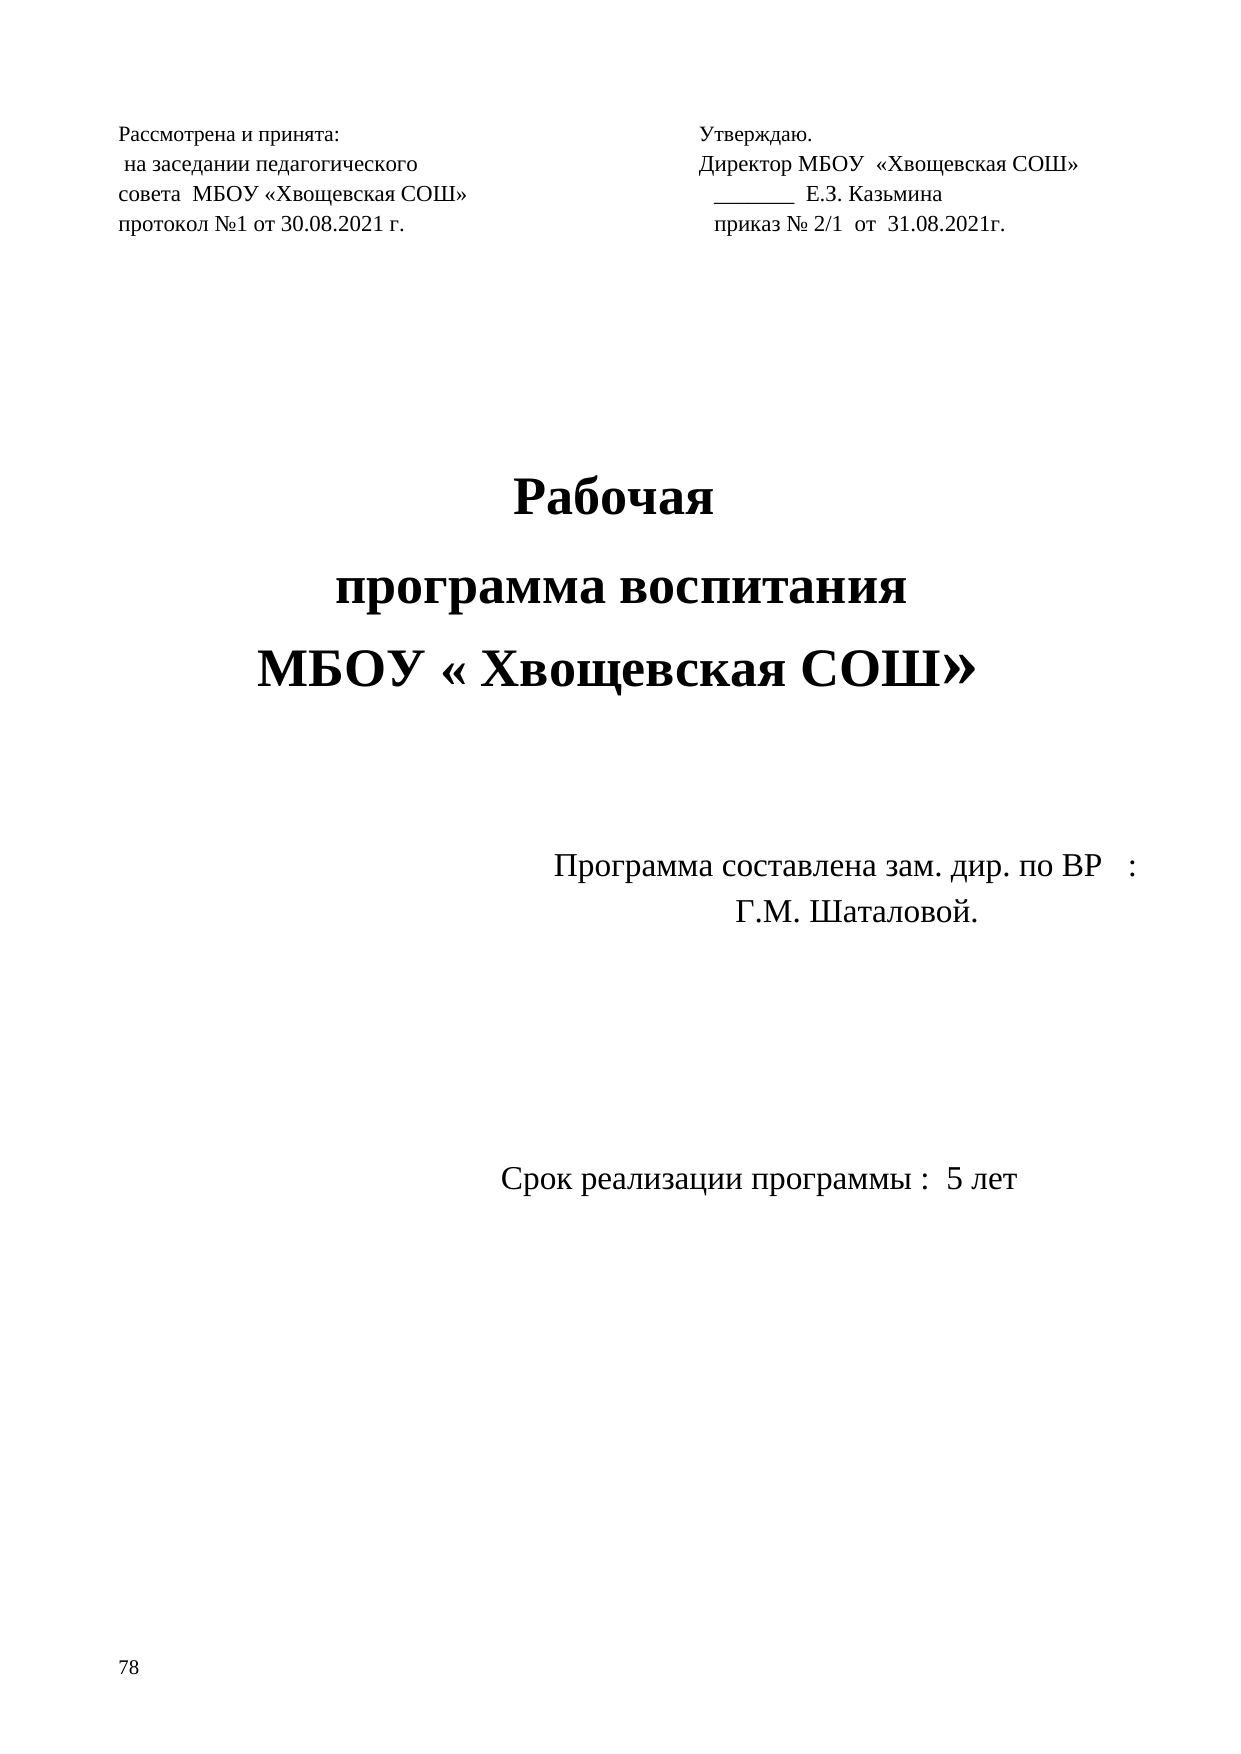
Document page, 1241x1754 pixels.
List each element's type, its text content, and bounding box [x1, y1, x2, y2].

text Срок реализации программы : 5 лет [118, 1159, 1137, 1197]
text Рабочая [118, 464, 1137, 526]
text МБОУ « Хвощевская СОШ» [118, 617, 1137, 703]
text Г.М. Шаталовой. [118, 891, 1137, 929]
text Рассмотрена и принята: Утверждаю. [118, 121, 1137, 146]
text Программа составлена зам. дир. по ВР : [118, 844, 1137, 885]
text на заседании педагогического Директор МБОУ «Хвощевская СОШ» [118, 150, 1137, 176]
text программа воспитания [118, 535, 1137, 617]
text совета МБОУ «Хвощевская СОШ» _______ Е.З. Казьмина протокол №1 от 30.08.2021 г. приказ № 2/1 от 31.08.2021г. [118, 180, 1137, 237]
